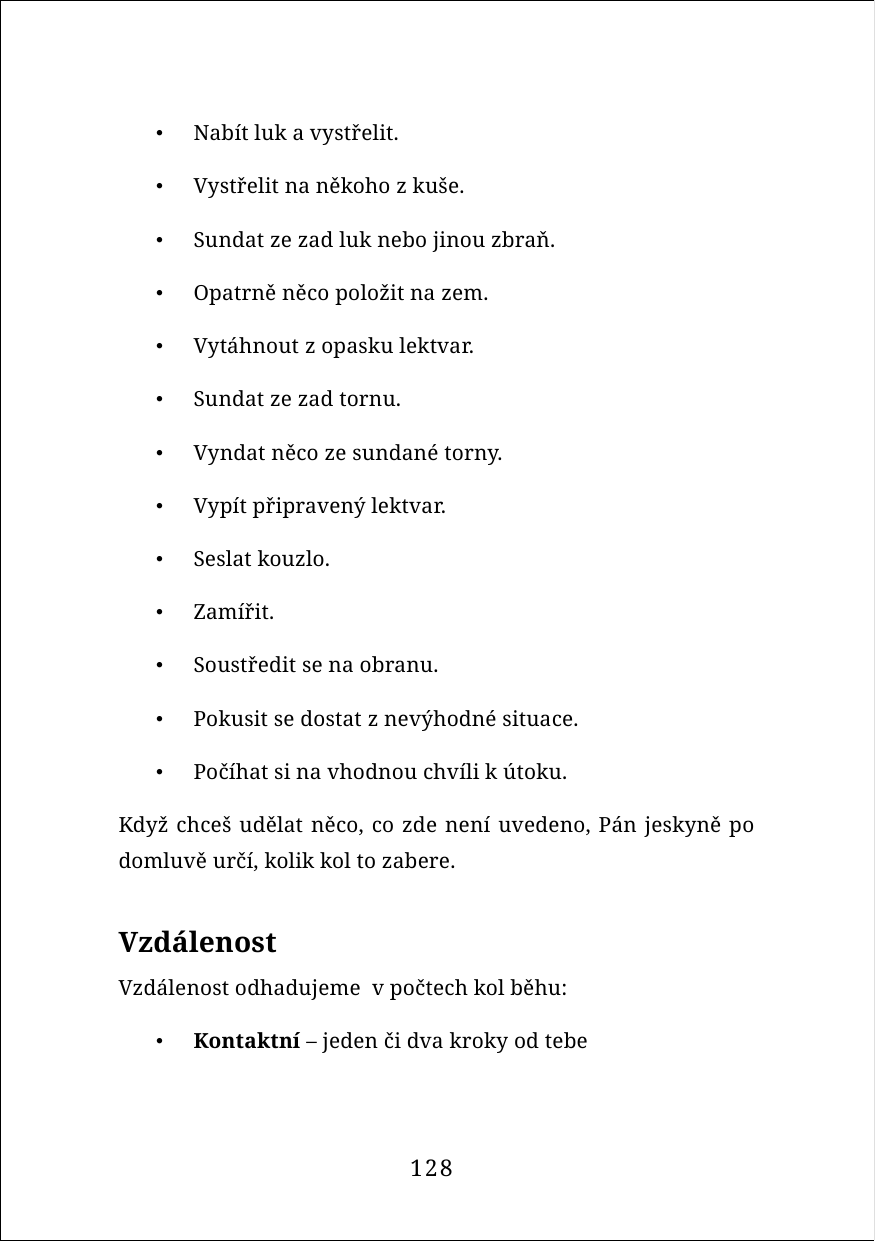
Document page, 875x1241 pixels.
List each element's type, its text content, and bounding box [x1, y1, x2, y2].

list Kontaktní – jeden či dva kroky od tebe [156, 1026, 756, 1054]
list Vystřelit na někoho z kuše. [156, 171, 756, 200]
list Soustředit se na obranu. [156, 651, 756, 679]
list Zamířit. [156, 597, 756, 626]
text Když chceš udělat něco, co zde není uvedeno, Pán jeskyně po domluvě určí, kolik kol to zabere. [118, 810, 756, 874]
list Pokusit se dostat z nevýhodné situace. [156, 704, 756, 732]
list Vypít připravený lektvar. [156, 491, 756, 519]
list Vyndat něco ze sundané torny. [156, 438, 756, 466]
list Počíhat si na vhodnou chvíli k útoku. [156, 757, 756, 785]
subtitle Vzdálenost [118, 923, 756, 961]
text Vzdálenost odhadujeme v počtech kol běhu: [118, 973, 756, 1001]
list Vytáhnout z opasku lektvar. [156, 331, 756, 359]
list Opatrně něco položit na zem. [156, 278, 756, 306]
list Sundat ze zad tornu. [156, 384, 756, 413]
list Nabít luk a vystřelit. [156, 118, 756, 147]
list Sundat ze zad luk nebo jinou zbraň. [156, 225, 756, 253]
list Seslat kouzlo. [156, 544, 756, 572]
